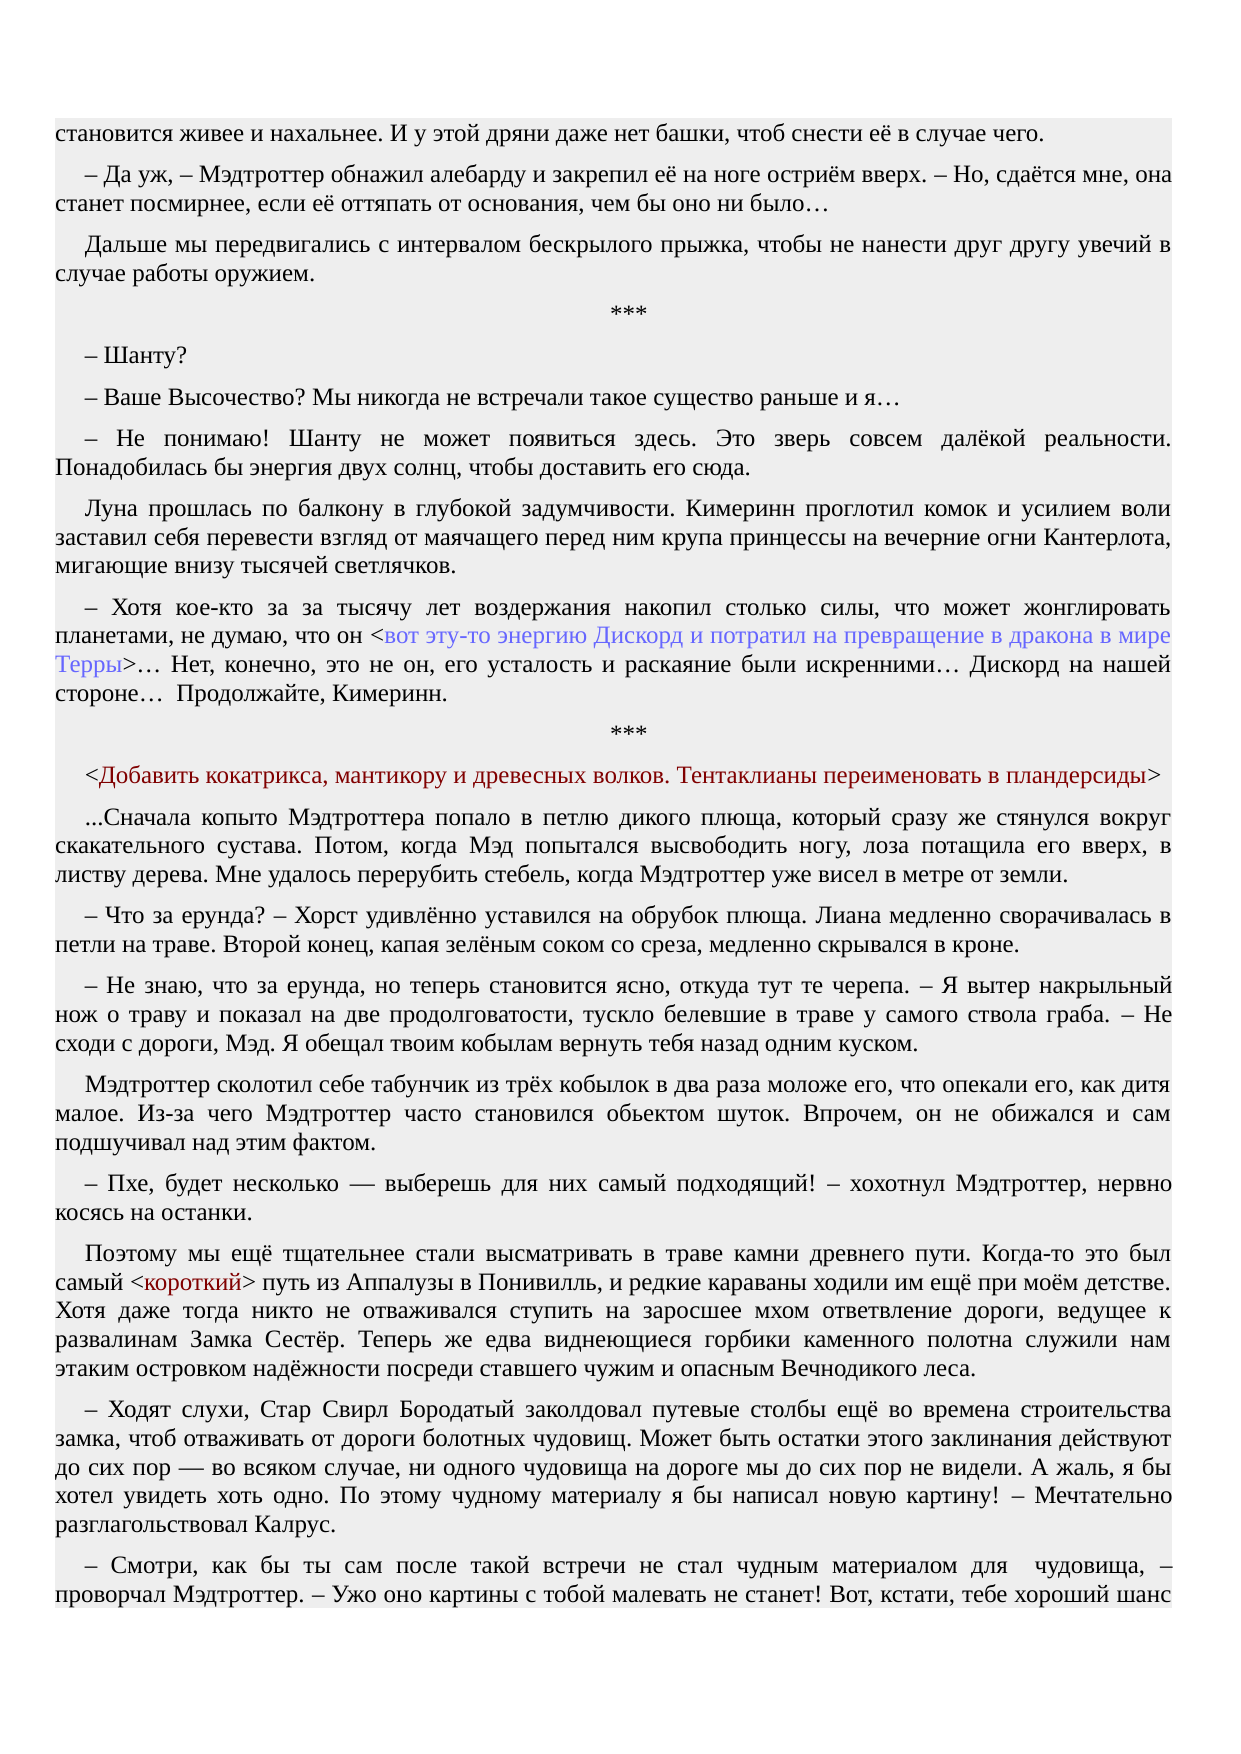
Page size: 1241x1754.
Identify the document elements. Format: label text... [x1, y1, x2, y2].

text – Ваше Высочество? Мы никогда не встречали такое существо раньше и я… [55, 382, 1172, 411]
text – Хотя кое-кто за за тысячу лет воздержания накопил столько силы, что может жонглировать планетами, не думаю, что он <вот эту-то энергию Дискорд и потратил на превращение в дракона в мире Терры>… Нет, конечно, это не он, его усталость и раскаяние были искренними… Дискорд на нашей стороне… Продолжайте, Кимеринн. [55, 592, 1172, 707]
text Мэдтроттер сколотил себе табунчик из трёх кобылок в два раза моложе его, что опекали его, как дитя малое. Из-за чего Мэдтроттер часто становился обьектом шуток. Впрочем, он не обижался и сам подшучивал над этим фактом. [55, 1069, 1172, 1156]
text Дальше мы передвигались с интервалом бескрылого прыжка, чтобы не нанести друг другу увечий в случае работы оружием. [55, 229, 1172, 287]
text Луна прошлась по балкону в глубокой задумчивости. Кимеринн проглотил комок и усилием воли заставил себя перевести взгляд от маячащего перед ним крупа принцессы на вечерние огни Кантерлота, мигающие внизу тысячей светлячков. [55, 493, 1172, 579]
text *** [55, 719, 1172, 748]
text – Не знаю, что за ерунда, но теперь становится ясно, откуда тут те черепа. – Я вытер накрыльный нож о траву и показал на две продолговатости, тускло белевшие в траве у самого ствола граба. – Не сходи с дороги, Мэд. Я обещал твоим кобылам вернуть тебя назад одним куском. [55, 971, 1172, 1057]
text – Пхе, будет несколько — выберешь для них самый подходящий! – хохотнул Мэдтроттер, нервно косясь на останки. [55, 1168, 1172, 1226]
text – Смотри, как бы ты сам после такой встречи не стал чудным материалом для чудовища, – проворчал Мэдтроттер. – Ужо оно картины с тобой малевать не станет! Вот, кстати, тебе хороший шанс [55, 1551, 1172, 1608]
text Поэтому мы ещё тщательнее стали высматривать в траве камни древнего пути. Когда-то это был самый <короткий> путь из Аппалузы в Понивилль, и редкие караваны ходили им ещё при моём детстве. Хотя даже тогда никто не отваживался ступить на заросшее мхом ответвление дороги, ведущее к развалинам Замка Сестёр. Теперь же едва виднеющиеся горбики каменного полотна служили нам этаким островком надёжности посреди ставшего чужим и опасным Вечнодикого леса. [55, 1238, 1172, 1382]
text становится живее и нахальнее. И у этой дряни даже нет башки, чтоб снести её в случае чего. [55, 118, 1172, 147]
text <Добавить кокатрикса, мантикору и древесных волков. Тентаклианы переименовать в пландерсиды> [55, 761, 1172, 789]
text – Что за ерунда? – Хорст удивлённо уставился на обрубок плюща. Лиана медленно сворачивалась в петли на траве. Второй конец, капая зелёным соком со среза, медленно скрывался в кроне. [55, 901, 1172, 958]
text – Да уж, – Мэдтроттер обнажил алебарду и закрепил её на ноге остриём вверх. – Но, сдаётся мне, она станет посмирнее, если её оттяпать от основания, чем бы оно ни было… [55, 159, 1172, 217]
text – Шанту? [55, 341, 1172, 369]
text *** [55, 299, 1172, 328]
text – Ходят слухи, Стар Cвирл Бородатый заколдовал путевые столбы ещё во времена строительства замка, чтоб отваживать от дороги болотных чудовищ. Может быть остатки этого заклинания действуют до сих пор — во всяком случае, ни одного чудовища на дороге мы до сих пор не видели. А жаль, я бы хотел увидеть хоть одно. По этому чудному материалу я бы написал новую картину! – Мечтательно разглагольствовал Калрус. [55, 1394, 1172, 1538]
text – Не понимаю! Шанту не может появиться здесь. Это зверь совсем далёкой реальности. Понадобилась бы энергия двух солнц, чтобы доставить его сюда. [55, 423, 1172, 481]
text ...Сначала копыто Мэдтроттера попало в петлю дикого плюща, который сразу же стянулся вокруг скакательного сустава. Потом, когда Мэд попытался высвободить ногу, лоза потащила его вверх, в листву дерева. Мне удалось перерубить стебель, когда Мэдтроттер уже висел в метре от земли. [55, 802, 1172, 888]
